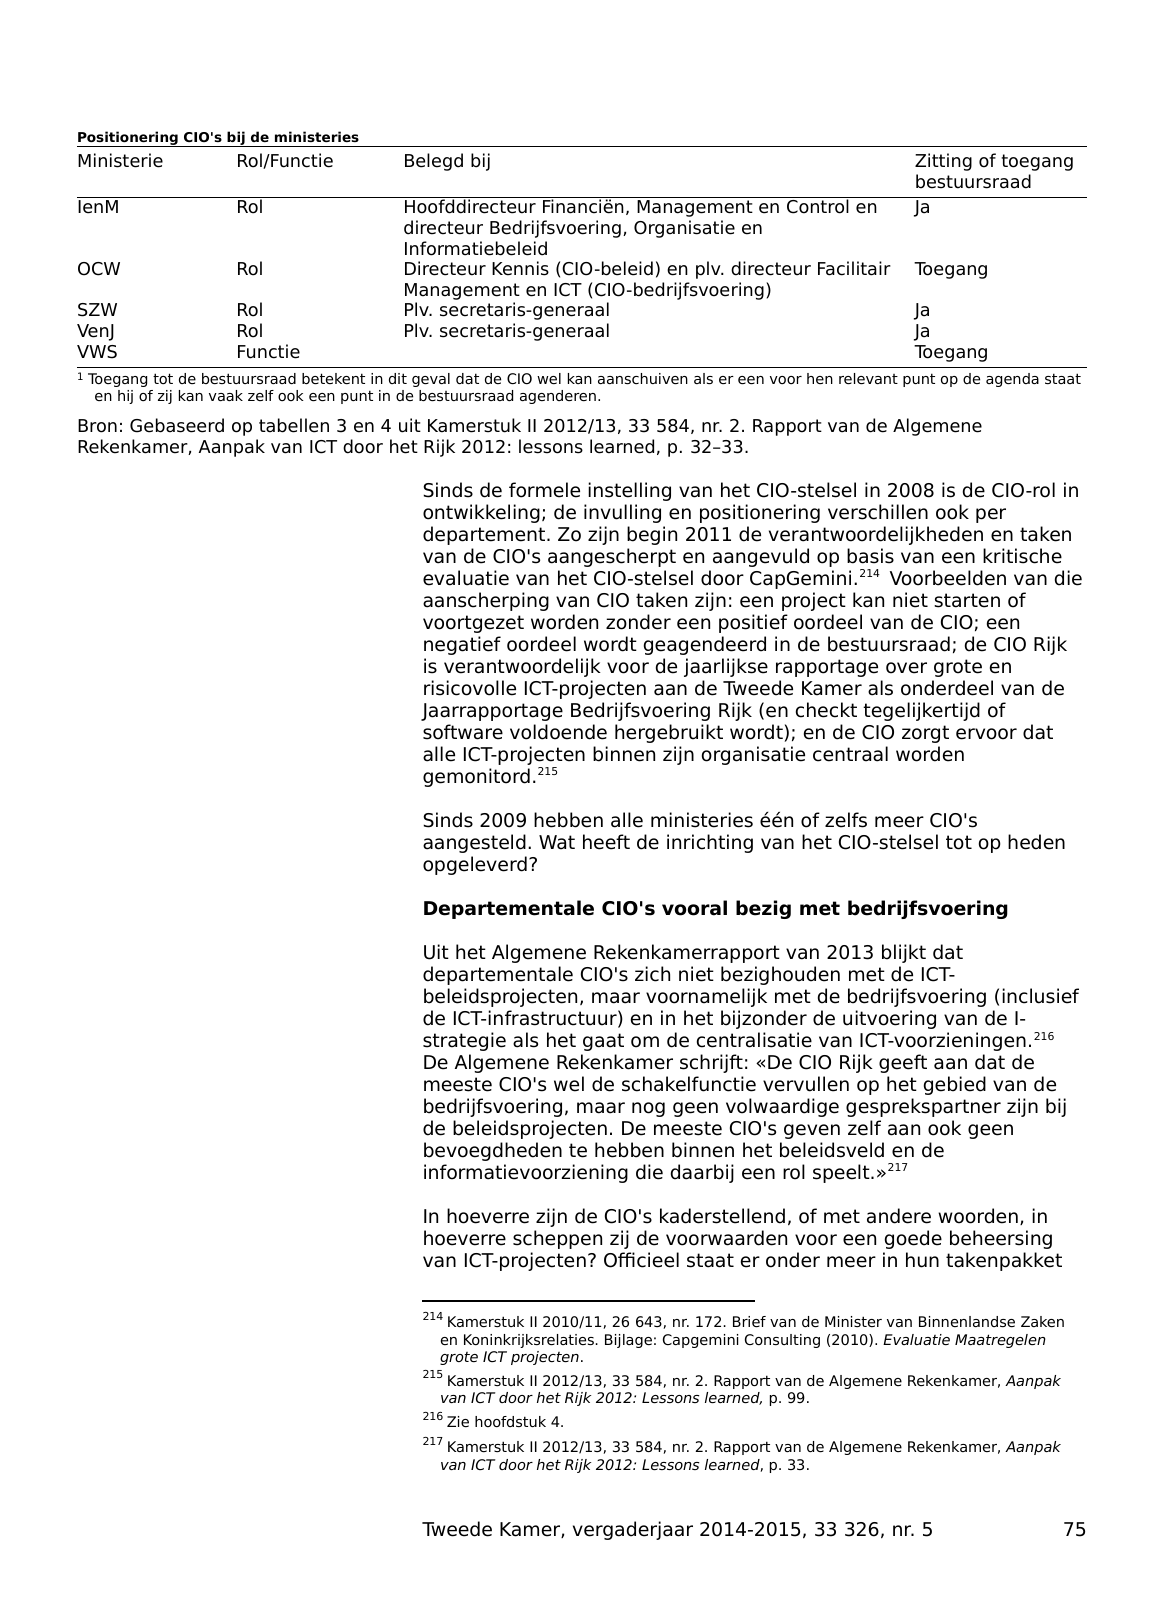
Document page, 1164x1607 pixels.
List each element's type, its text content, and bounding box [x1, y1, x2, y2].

text Uit het Algemene Rekenkamerrapport van 2013 blijkt dat departementale CIO's zich niet bezighouden met de ICT-beleidsprojecten, maar voornamelijk met de bedrijfsvoering (inclusief de ICT-infrastructuur) en in het bijzonder de uitvoering van de I-strategie als het gaat om de centralisatie van ICT-voorzieningen. De Algemene Rekenkamer schrijft: «De CIO Rijk geeft aan dat de meeste CIO's wel de schakelfunctie vervullen op het gebied van de bedrijfsvoering, maar nog geen volwaardige gesprekspartner zijn bij de beleidsprojecten. De meeste CIO's geven zelf aan ook geen bevoegdheden te hebben binnen het beleidsveld en de informatievoorziening die daarbij een rol speelt.» [422, 942, 1087, 1184]
table_cell Rol/Functie [230, 147, 397, 197]
text Kamerstuk II 2010/11, 26 643, nr. 172. Brief van de Minister van Binnenlandse Zaken en Koninkrijksrelaties. Bijlage: Capgemini Consulting (2010). Evaluatie Maatregelen grote ICT projecten. [422, 1310, 1087, 1366]
table_cell Functie [230, 342, 397, 367]
table_cell Belegd bij [397, 147, 909, 197]
table_cell Ja [909, 321, 1087, 342]
table_cell Rol [230, 321, 397, 342]
table_cell Ja [909, 300, 1087, 321]
table_cell Rol [230, 259, 397, 300]
table_cell Plv. secretaris-generaal [397, 300, 909, 321]
table_cell SZW [77, 300, 230, 321]
subtitle Departementale CIO's vooral bezig met bedrijfsvoering [422, 898, 1087, 920]
table_cell IenM [77, 198, 230, 259]
text Kamerstuk II 2012/13, 33 584, nr. 2. Rapport van de Algemene Rekenkamer, Aanpak van ICT door het Rijk 2012: Lessons learned, p. 99. [422, 1368, 1087, 1407]
table_cell VWS [77, 342, 230, 367]
table_cell Ministerie [77, 147, 230, 197]
table_cell [397, 342, 909, 367]
table_cell Ja [909, 198, 1087, 259]
table_cell Hoofddirecteur Financiën, Management en Control en directeur Bedrijfsvoering, Organisatie en Informatiebeleid [397, 198, 909, 259]
table_cell Rol [230, 300, 397, 321]
table_cell Toegang [909, 342, 1087, 367]
text In hoeverre zijn de CIO's kaderstellend, of met andere woorden, in hoeverre scheppen zij de voorwaarden voor een goede beheersing van ICT-projecten? Officieel staat er onder meer in hun takenpakket [422, 1206, 1087, 1272]
table_cell VenJ [77, 321, 230, 342]
table_cell 1 Toegang tot de bestuursraad betekent in dit geval dat de CIO wel kan aanschuiven als er een voor hen relevant punt op de agenda staat en hij of zij kan vaak zelf ook een punt in de bestuursraad agenderen. Bron: Gebaseerd op tabellen 3 en 4 uit Kamerstuk II 2012/13, 33 584, nr. 2. Rapport van de Algemene Rekenkamer, Aanpak van ICT door het Rijk 2012: lessons learned, p. 32–33. [77, 368, 1087, 458]
table_cell Toegang [909, 259, 1087, 300]
table_cell Rol [230, 198, 397, 259]
table_cell Plv. secretaris-generaal [397, 321, 909, 342]
table_cell Directeur Kennis (CIO-beleid) en plv. directeur Facilitair Management en ICT (CIO-bedrijfsvoering) [397, 259, 909, 300]
text Sinds 2009 hebben alle ministeries één of zelfs meer CIO's aangesteld. Wat heeft de inrichting van het CIO-stelsel tot op heden opgeleverd? [422, 810, 1087, 876]
text Sinds de formele instelling van het CIO-stelsel in 2008 is de CIO-rol in ontwikkeling; de invulling en positionering verschillen ook per departement. Zo zijn begin 2011 de verantwoordelijkheden en taken van de CIO's aangescherpt en aangevuld op basis van een kritische evaluatie van het CIO-stelsel door CapGemini. Voorbeelden van die aanscherping van CIO taken zijn: een project kan niet starten of voortgezet worden zonder een positief oordeel van de CIO; een negatief oordeel wordt geagendeerd in de bestuursraad; de CIO Rijk is verantwoordelijk voor de jaarlijkse rapportage over grote en risicovolle ICT-projecten aan de Tweede Kamer als onderdeel van de Jaarrapportage Bedrijfsvoering Rijk (en checkt tegelijkertijd of software voldoende hergebruikt wordt); en de CIO zorgt ervoor dat alle ICT-projecten binnen zijn organisatie centraal worden gemonitord. [422, 480, 1087, 788]
table_cell Zitting of toegang bestuursraad [909, 147, 1087, 197]
table_header Positionering CIO's bij de ministeries [77, 130, 1087, 146]
text Zie hoofdstuk 4. [422, 1410, 1087, 1432]
text Kamerstuk II 2012/13, 33 584, nr. 2. Rapport van de Algemene Rekenkamer, Aanpak van ICT door het Rijk 2012: Lessons learned, p. 33. [422, 1435, 1087, 1474]
table_cell OCW [77, 259, 230, 300]
